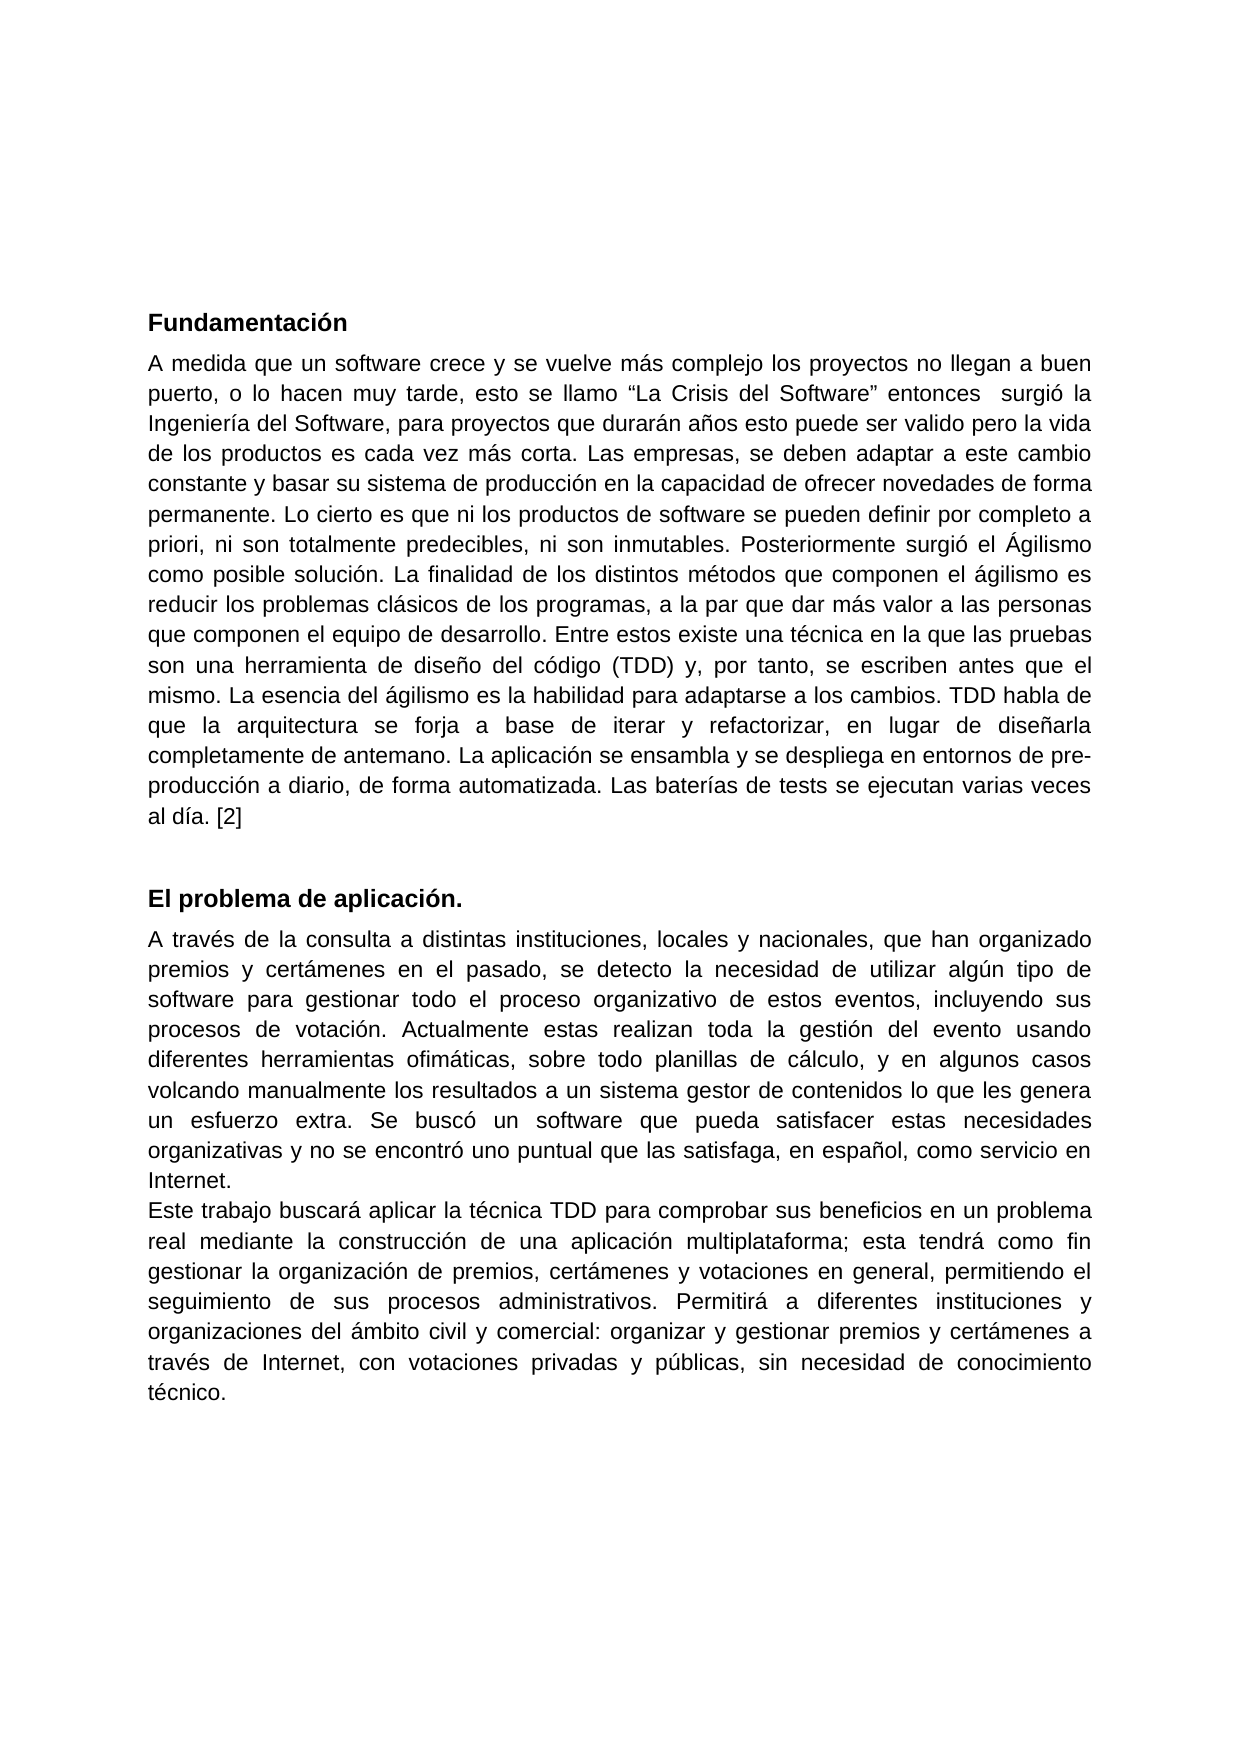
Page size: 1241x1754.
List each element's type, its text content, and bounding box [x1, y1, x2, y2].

text A través de la consulta a distintas instituciones, locales y nacionales, que han organizado premios y certámenes en el pasado, se detecto la necesidad de utilizar algún tipo de software para gestionar todo el proceso organizativo de estos eventos, incluyendo sus procesos de votación. Actualmente estas realizan toda la gestión del evento usando diferentes herramientas ofimáticas, sobre todo planillas de cálculo, y en algunos casos volcando manualmente los resultados a un sistema gestor de contenidos lo que les genera un esfuerzo extra. Se buscó un software que pueda satisfacer estas necesidades organizativas y no se encontró uno puntual que las satisfaga, en español, como servicio en Internet. [148, 926, 1093, 1193]
text A medida que un software crece y se vuelve más complejo los proyectos no llegan a buen puerto, o lo hacen muy tarde, esto se llamo “La Crisis del Software” entonces surgió la Ingeniería del Software, para proyectos que durarán años esto puede ser valido pero la vida de los productos es cada vez más corta. Las empresas, se deben adaptar a este cambio constante y basar su sistema de producción en la capacidad de ofrecer novedades de forma permanente. Lo cierto es que ni los productos de software se pueden definir por completo a priori, ni son totalmente predecibles, ni son inmutables. Posteriormente surgió el Ágilismo como posible solución. La finalidad de los distintos métodos que componen el ágilismo es reducir los problemas clásicos de los programas, a la par que dar más valor a las personas que componen el equipo de desarrollo. Entre estos existe una técnica en la que las pruebas son una herramienta de diseño del código (TDD) y, por tanto, se escriben antes que el mismo. La esencia del ágilismo es la habilidad para adaptarse a los cambios. TDD habla de que la arquitectura se forja a base de iterar y refactorizar, en lugar de diseñarla completamente de antemano. La aplicación se ensambla y se despliega en entornos de pre-producción a diario, de forma automatizada. Las baterías de tests se ejecutan varias veces al día. [2] [148, 349, 1093, 829]
subtitle Fundamentación [148, 308, 1093, 337]
subtitle El problema de aplicación. [148, 884, 1093, 913]
text Este trabajo buscará aplicar la técnica TDD para comprobar sus beneficios en un problema real mediante la construcción de una aplicación multiplataforma; esta tendrá como fin gestionar la organización de premios, certámenes y votaciones en general, permitiendo el seguimiento de sus procesos administrativos. Permitirá a diferentes instituciones y organizaciones del ámbito civil y comercial: organizar y gestionar premios y certámenes a través de Internet, con votaciones privadas y públicas, sin necesidad de conocimiento técnico. [148, 1197, 1093, 1405]
